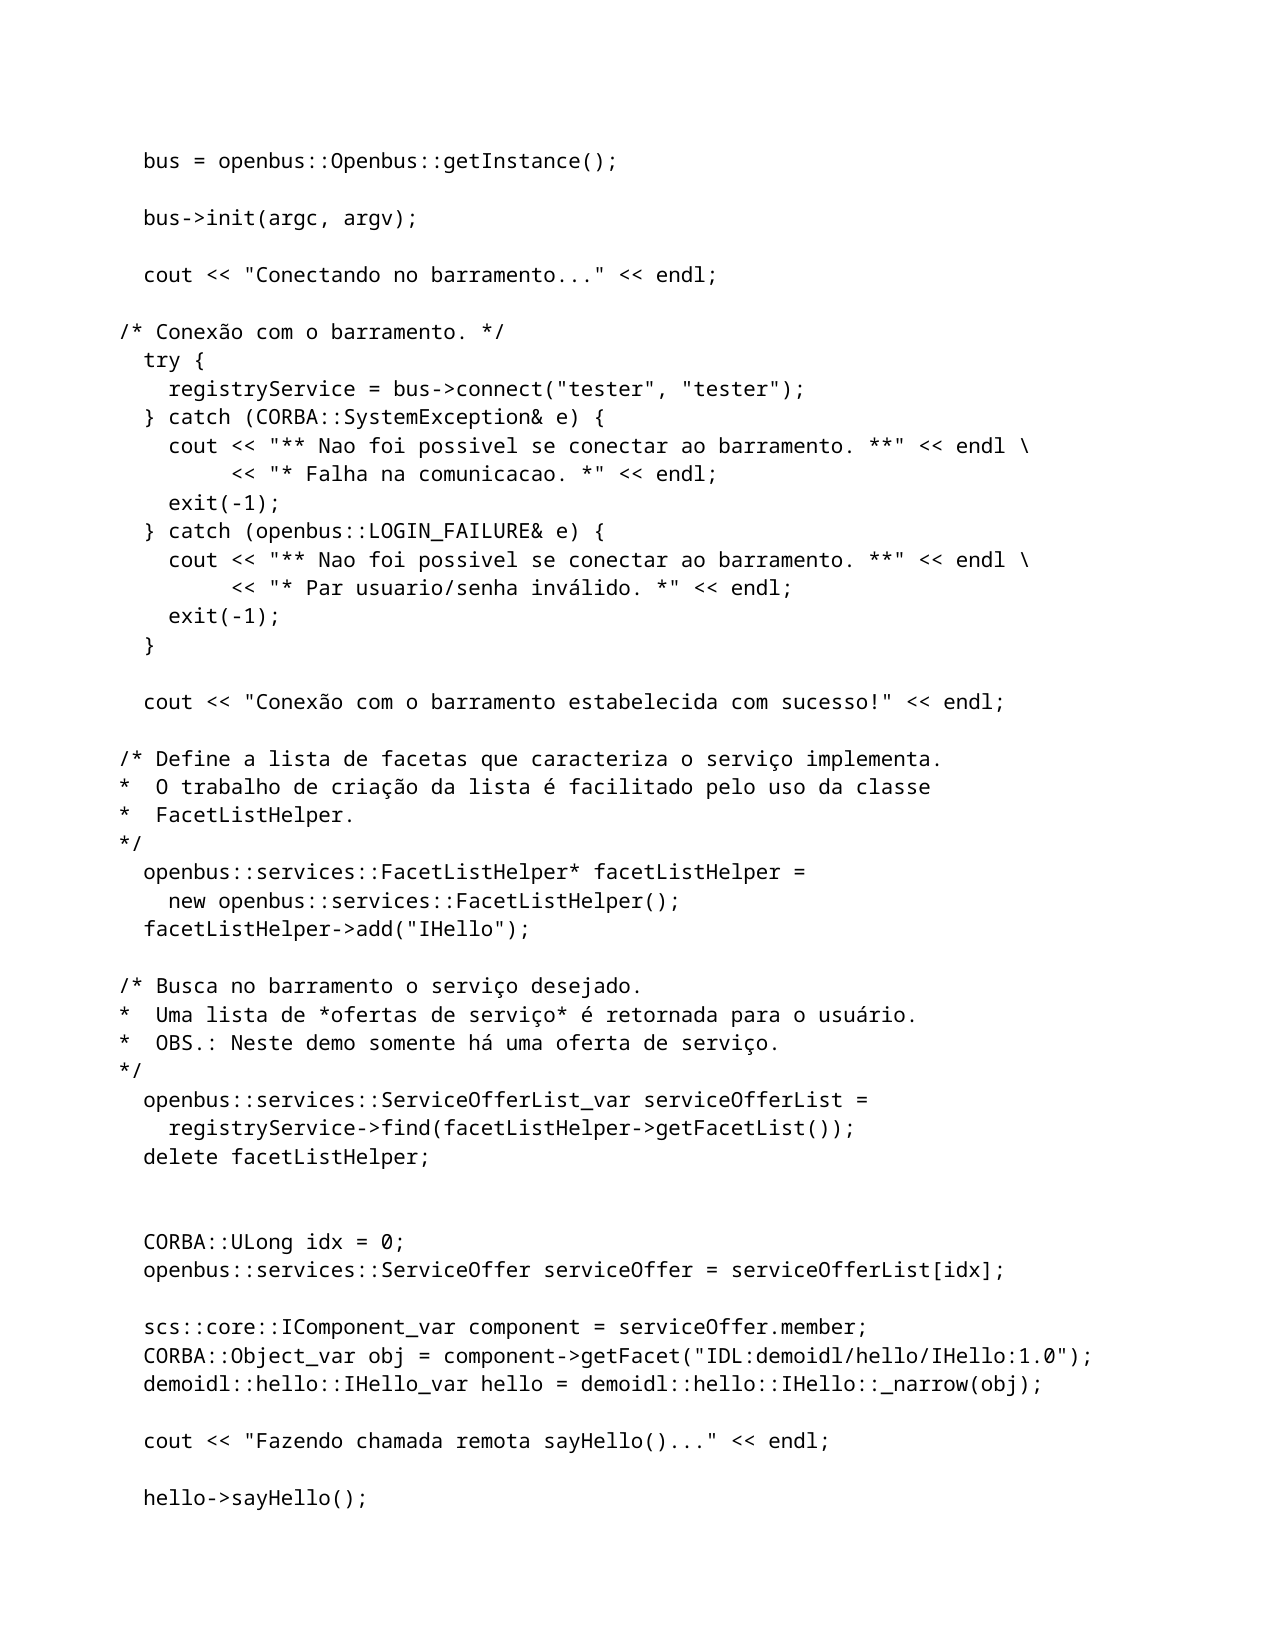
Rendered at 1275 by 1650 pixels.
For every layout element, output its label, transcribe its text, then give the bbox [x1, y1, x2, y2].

text CORBA::ULong idx = 0; [118, 1227, 1157, 1256]
text << "* Par usuario/senha inválido. *" << endl; [118, 573, 1157, 602]
text * FacetListHelper. [118, 801, 1157, 829]
text * OBS.: Neste demo somente há uma oferta de serviço. [118, 1028, 1157, 1057]
text /* Busca no barramento o serviço desejado. [118, 971, 1157, 1000]
text << "* Falha na comunicacao. *" << endl; [118, 459, 1157, 488]
text new openbus::services::FacetListHelper(); [118, 886, 1157, 914]
text cout << "** Nao foi possivel se conectar ao barramento. **" << endl \ [118, 545, 1157, 573]
text demoidl::hello::IHello_var hello = demoidl::hello::IHello::_narrow(obj); [118, 1369, 1157, 1398]
text exit(-1); [118, 488, 1157, 516]
text openbus::services::FacetListHelper* facetListHelper = [118, 857, 1157, 886]
text try { [118, 346, 1157, 374]
text registryService = bus->connect("tester", "tester"); [118, 374, 1157, 402]
text */ [118, 1057, 1157, 1085]
text delete facetListHelper; [118, 1142, 1157, 1170]
text cout << "Fazendo chamada remota sayHello()..." << endl; [118, 1426, 1157, 1455]
text openbus::services::ServiceOffer serviceOffer = serviceOfferList[idx]; [118, 1256, 1157, 1284]
text * Uma lista de *ofertas de serviço* é retornada para o usuário. [118, 1000, 1157, 1028]
text bus->init(argc, argv); [118, 203, 1157, 232]
text cout << "Conexão com o barramento estabelecida com sucesso!" << endl; [118, 687, 1157, 715]
text exit(-1); [118, 602, 1157, 630]
text /* Define a lista de facetas que caracteriza o serviço implementa. [118, 744, 1157, 772]
text } [118, 630, 1157, 658]
text bus = openbus::Openbus::getInstance(); [118, 147, 1157, 175]
text } catch (openbus::LOGIN_FAILURE& e) { [118, 516, 1157, 545]
text */ [118, 829, 1157, 857]
text CORBA::Object_var obj = component->getFacet("IDL:demoidl/hello/IHello:1.0"); [118, 1341, 1157, 1369]
text /* Conexão com o barramento. */ [118, 317, 1157, 346]
text openbus::services::ServiceOfferList_var serviceOfferList = [118, 1085, 1157, 1113]
text cout << "** Nao foi possivel se conectar ao barramento. **" << endl \ [118, 431, 1157, 459]
text scs::core::IComponent_var component = serviceOffer.member; [118, 1312, 1157, 1341]
text registryService->find(facetListHelper->getFacetList()); [118, 1113, 1157, 1142]
text * O trabalho de criação da lista é facilitado pelo uso da classe [118, 772, 1157, 801]
text cout << "Conectando no barramento..." << endl; [118, 260, 1157, 289]
text } catch (CORBA::SystemException& e) { [118, 402, 1157, 431]
text hello->sayHello(); [118, 1483, 1157, 1512]
text facetListHelper->add("IHello"); [118, 914, 1157, 943]
